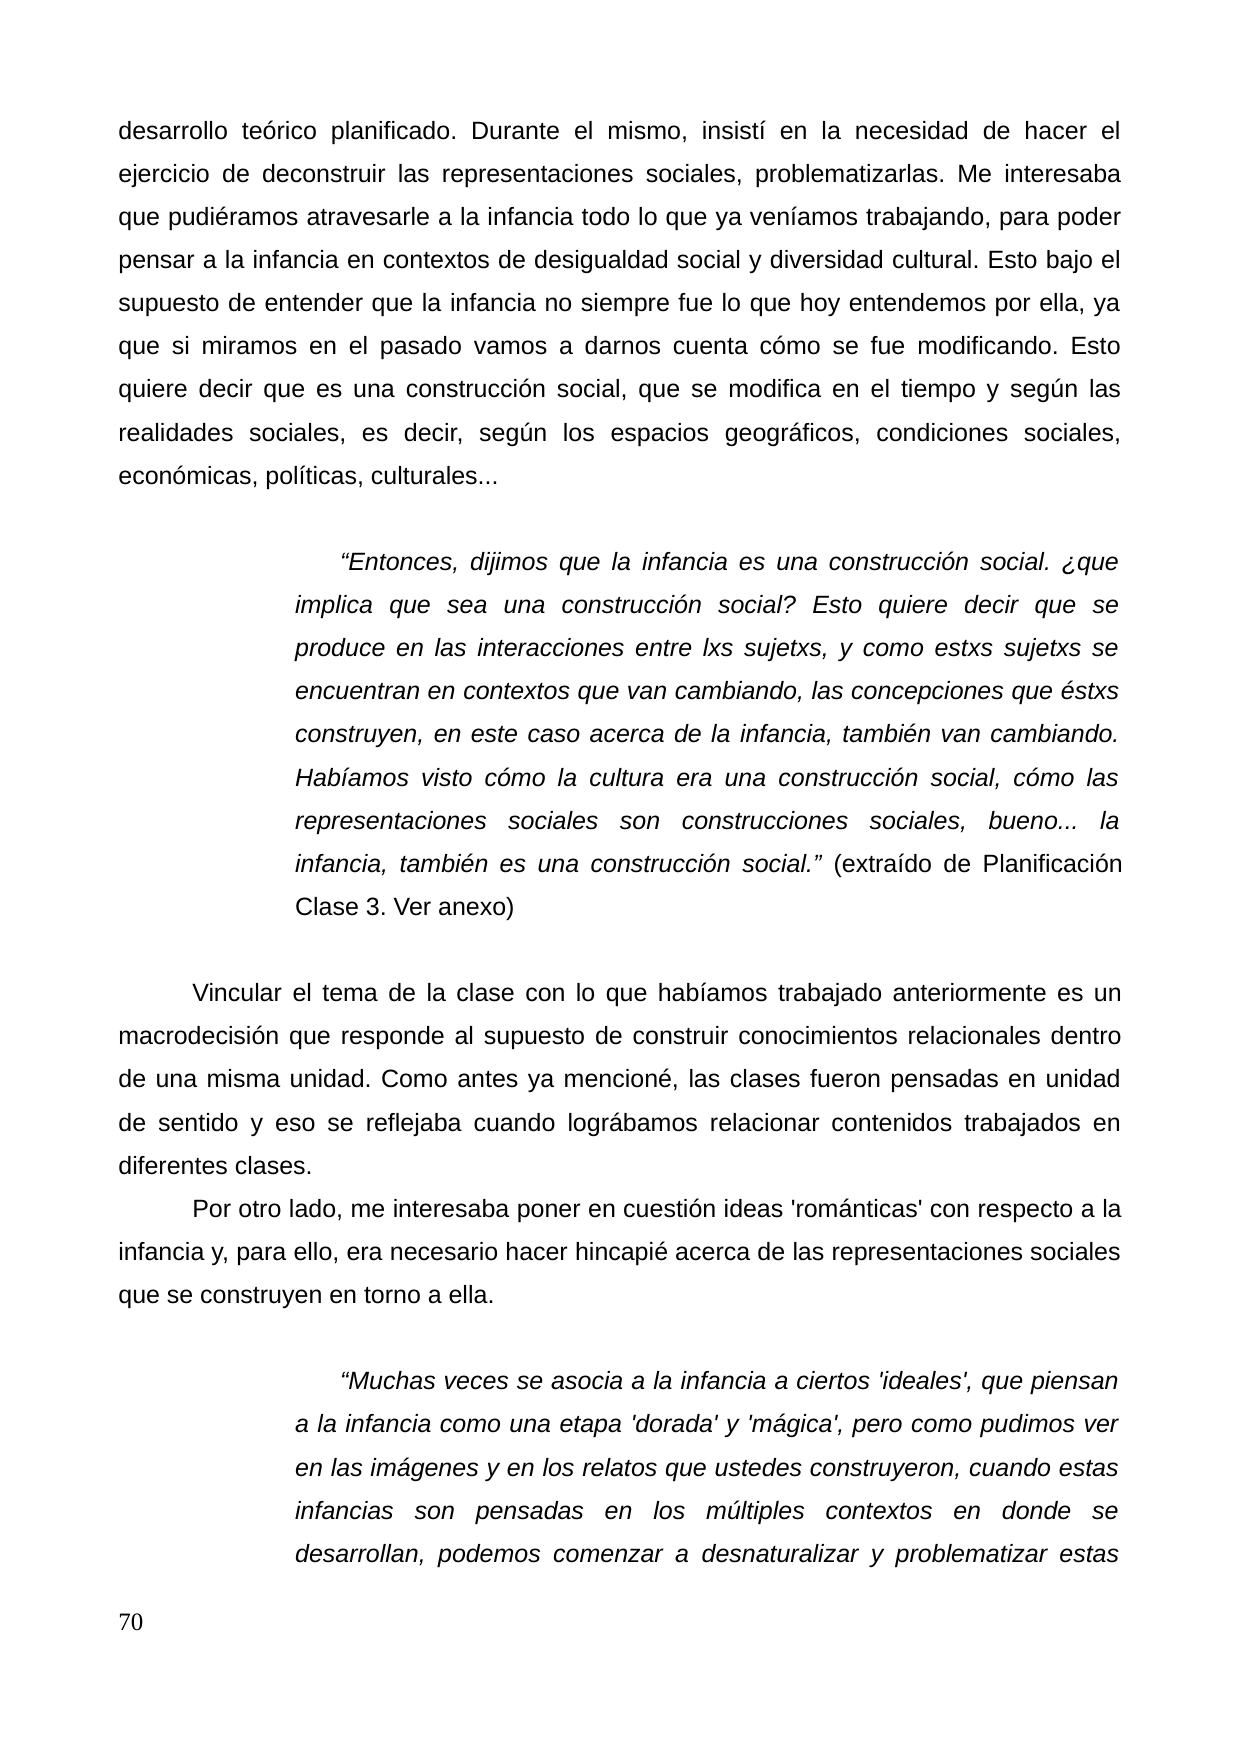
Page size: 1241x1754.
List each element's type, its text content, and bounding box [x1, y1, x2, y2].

text “Muchas veces se asocia a la infancia a ciertos 'ideales', que piensan a la infancia como una etapa 'dorada' y 'mágica', pero como pudimos ver en las imágenes y en los relatos que ustedes construyeron, cuando estas infancias son pensadas en los múltiples contextos en donde se desarrollan, podemos comenzar a desnaturalizar y problematizar estas [295, 1366, 1123, 1567]
text Por otro lado, me interesaba poner en cuestión ideas 'románticas' con respecto a la infancia y, para ello, era necesario hacer hincapié acerca de las representaciones sociales que se construyen en torno a ella. [118, 1194, 1123, 1309]
text desarrollo teórico planificado. Durante el mismo, insistí en la necesidad de hacer el ejercicio de deconstruir las representaciones sociales, problematizarlas. Me interesaba que pudiéramos atravesarle a la infancia todo lo que ya veníamos trabajando, para poder pensar a la infancia en contextos de desigualdad social y diversidad cultural. Esto bajo el supuesto de entender que la infancia no siempre fue lo que hoy entendemos por ella, ya que si miramos en el pasado vamos a darnos cuenta cómo se fue modificando. Esto quiere decir que es una construcción social, que se modifica en el tiempo y según las realidades sociales, es decir, según los espacios geográficos, condiciones sociales, económicas, políticas, culturales... [118, 116, 1123, 489]
text “Entonces, dijimos que la infancia es una construcción social. ¿que implica que sea una construcción social? Esto quiere decir que se produce en las interacciones entre lxs sujetxs, y como estxs sujetxs se encuentran en contextos que van cambiando, las concepciones que éstxs construyen, en este caso acerca de la infancia, también van cambiando. Habíamos visto cómo la cultura era una construcción social, cómo las representaciones sociales son construcciones sociales, bueno... la infancia, también es una construcción social.” (extraído de Planificación Clase 3. Ver anexo) [295, 547, 1123, 921]
text Vincular el tema de la clase con lo que habíamos trabajado anteriormente es un macrodecisión que responde al supuesto de construir conocimientos relacionales dentro de una misma unidad. Como antes ya mencioné, las clases fueron pensadas en unidad de sentido y eso se reflejaba cuando lográbamos relacionar contenidos trabajados en diferentes clases. [118, 978, 1123, 1179]
